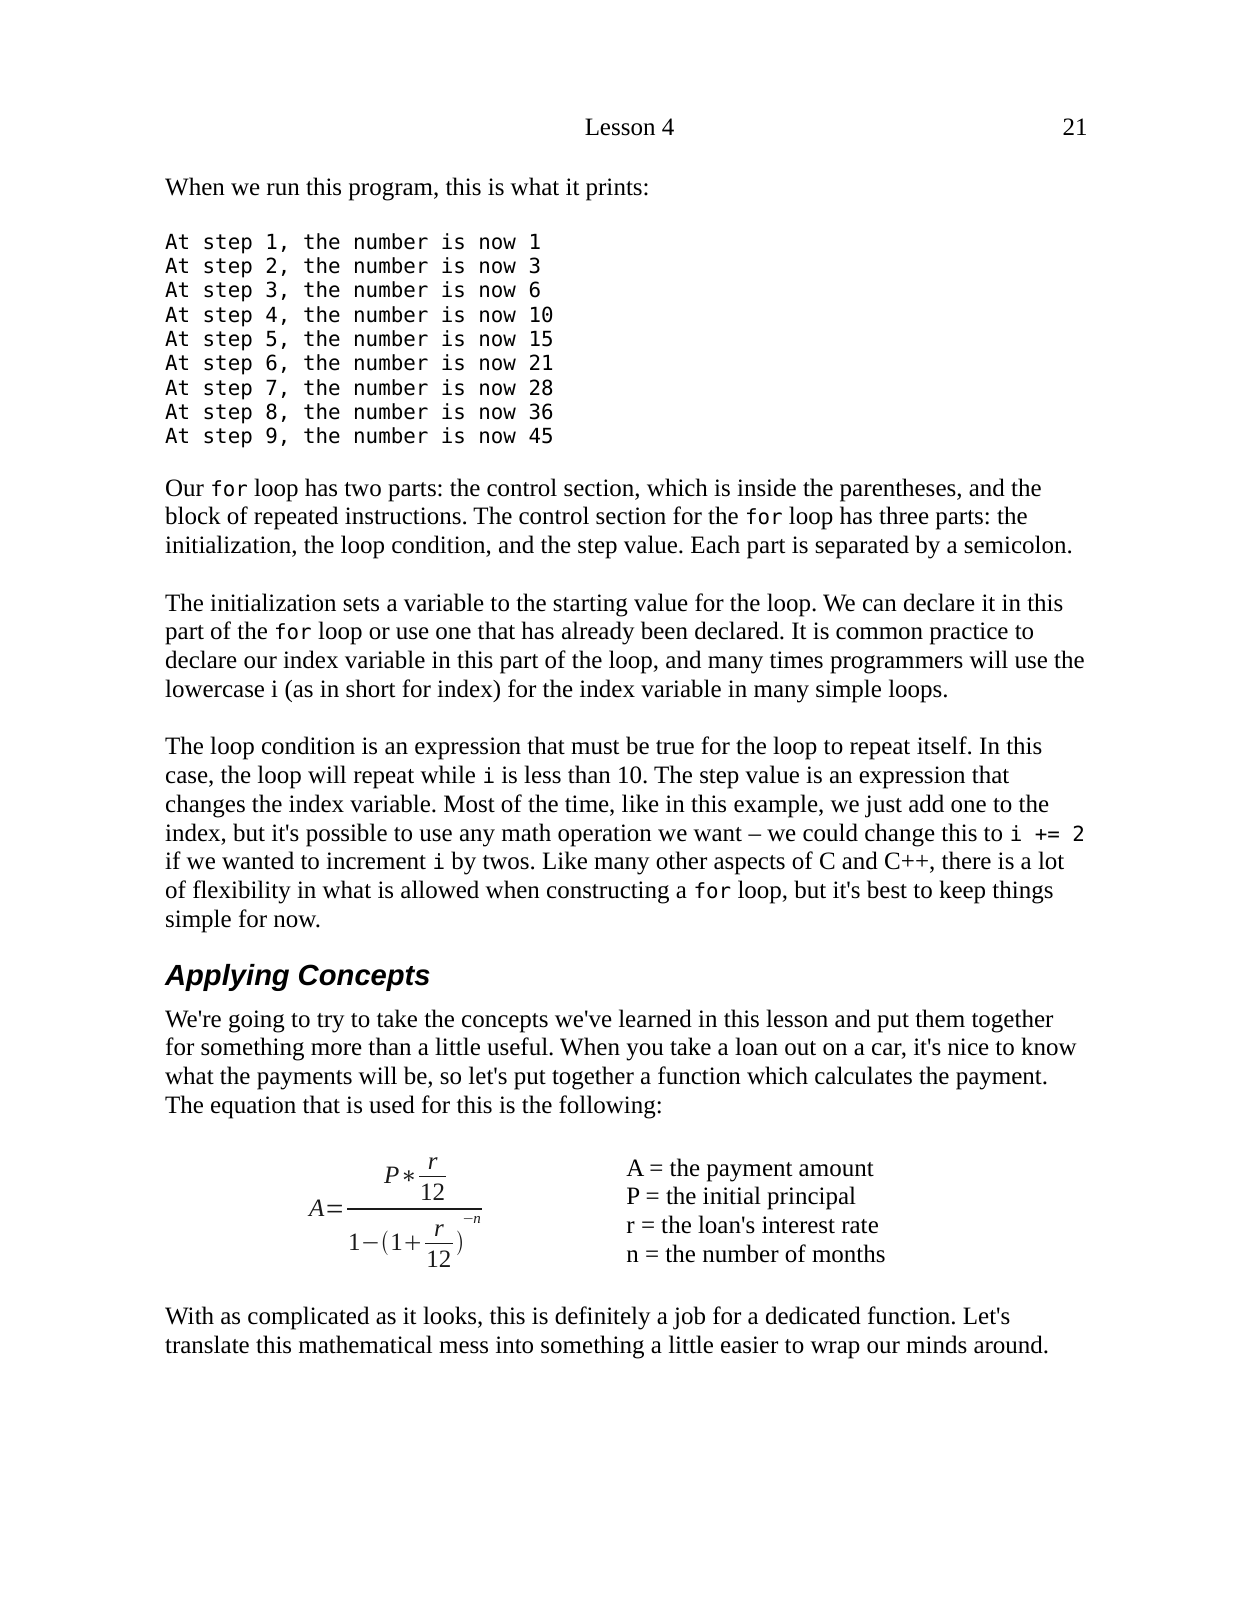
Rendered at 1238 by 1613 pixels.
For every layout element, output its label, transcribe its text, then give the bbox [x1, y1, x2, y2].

text At step 3, the number is now 6 [165, 278, 1087, 303]
table_header A = the payment amount P = the initial principal r = the loan's interest rate n = the number of months [626, 1148, 1087, 1273]
text At step 8, the number is now 36 [165, 400, 1087, 424]
text At step 6, the number is now 21 [165, 351, 1087, 376]
text At step 7, the number is now 28 [165, 376, 1087, 400]
text We're going to try to take the concepts we've learned in this lesson and put them together for something more than a little useful. When you take a loan out on a car, it's nice to know what the payments will be, so let's put together a function which calculates the payment. The equation that is used for this is the following: [165, 1004, 1087, 1119]
table_header [165, 1148, 626, 1273]
text The loop condition is an expression that must be true for the loop to repeat itself. In this case, the loop will repeat while i is less than 10. The step value is an expression that changes the index variable. Most of the time, like in this example, we just add one to the index, but it's possible to use any math operation we want – we could change this to i += 2 if we wanted to increment i by twos. Like many other aspects of C and C++, there is a lot of flexibility in what is allowed when constructing a for loop, but it's best to keep things simple for now. [165, 731, 1087, 933]
text With as complicated as it looks, this is definitely a job for a dedicated function. Let's translate this mathematical mess into something a little easier to wrap our minds around. [165, 1301, 1087, 1359]
text At step 5, the number is now 15 [165, 327, 1087, 351]
text At step 1, the number is now 1 [165, 230, 1087, 254]
text At step 9, the number is now 45 [165, 424, 1087, 448]
text When we run this program, this is what it prints: [165, 172, 1087, 201]
text The initialization sets a variable to the starting value for the loop. We can declare it in this part of the for loop or use one that has already been declared. It is common practice to declare our index variable in this part of the loop, and many times programmers will use the lowercase i (as in short for index) for the index variable in many simple loops. [165, 588, 1087, 703]
text Our for loop has two parts: the control section, which is inside the parentheses, and the block of repeated instructions. The control section for the for loop has three parts: the initialization, the loop condition, and the step value. Each part is separated by a semicolon. [165, 473, 1087, 559]
subtitle Applying Concepts [165, 958, 1087, 991]
text At step 4, the number is now 10 [165, 303, 1087, 327]
text At step 2, the number is now 3 [165, 254, 1087, 278]
